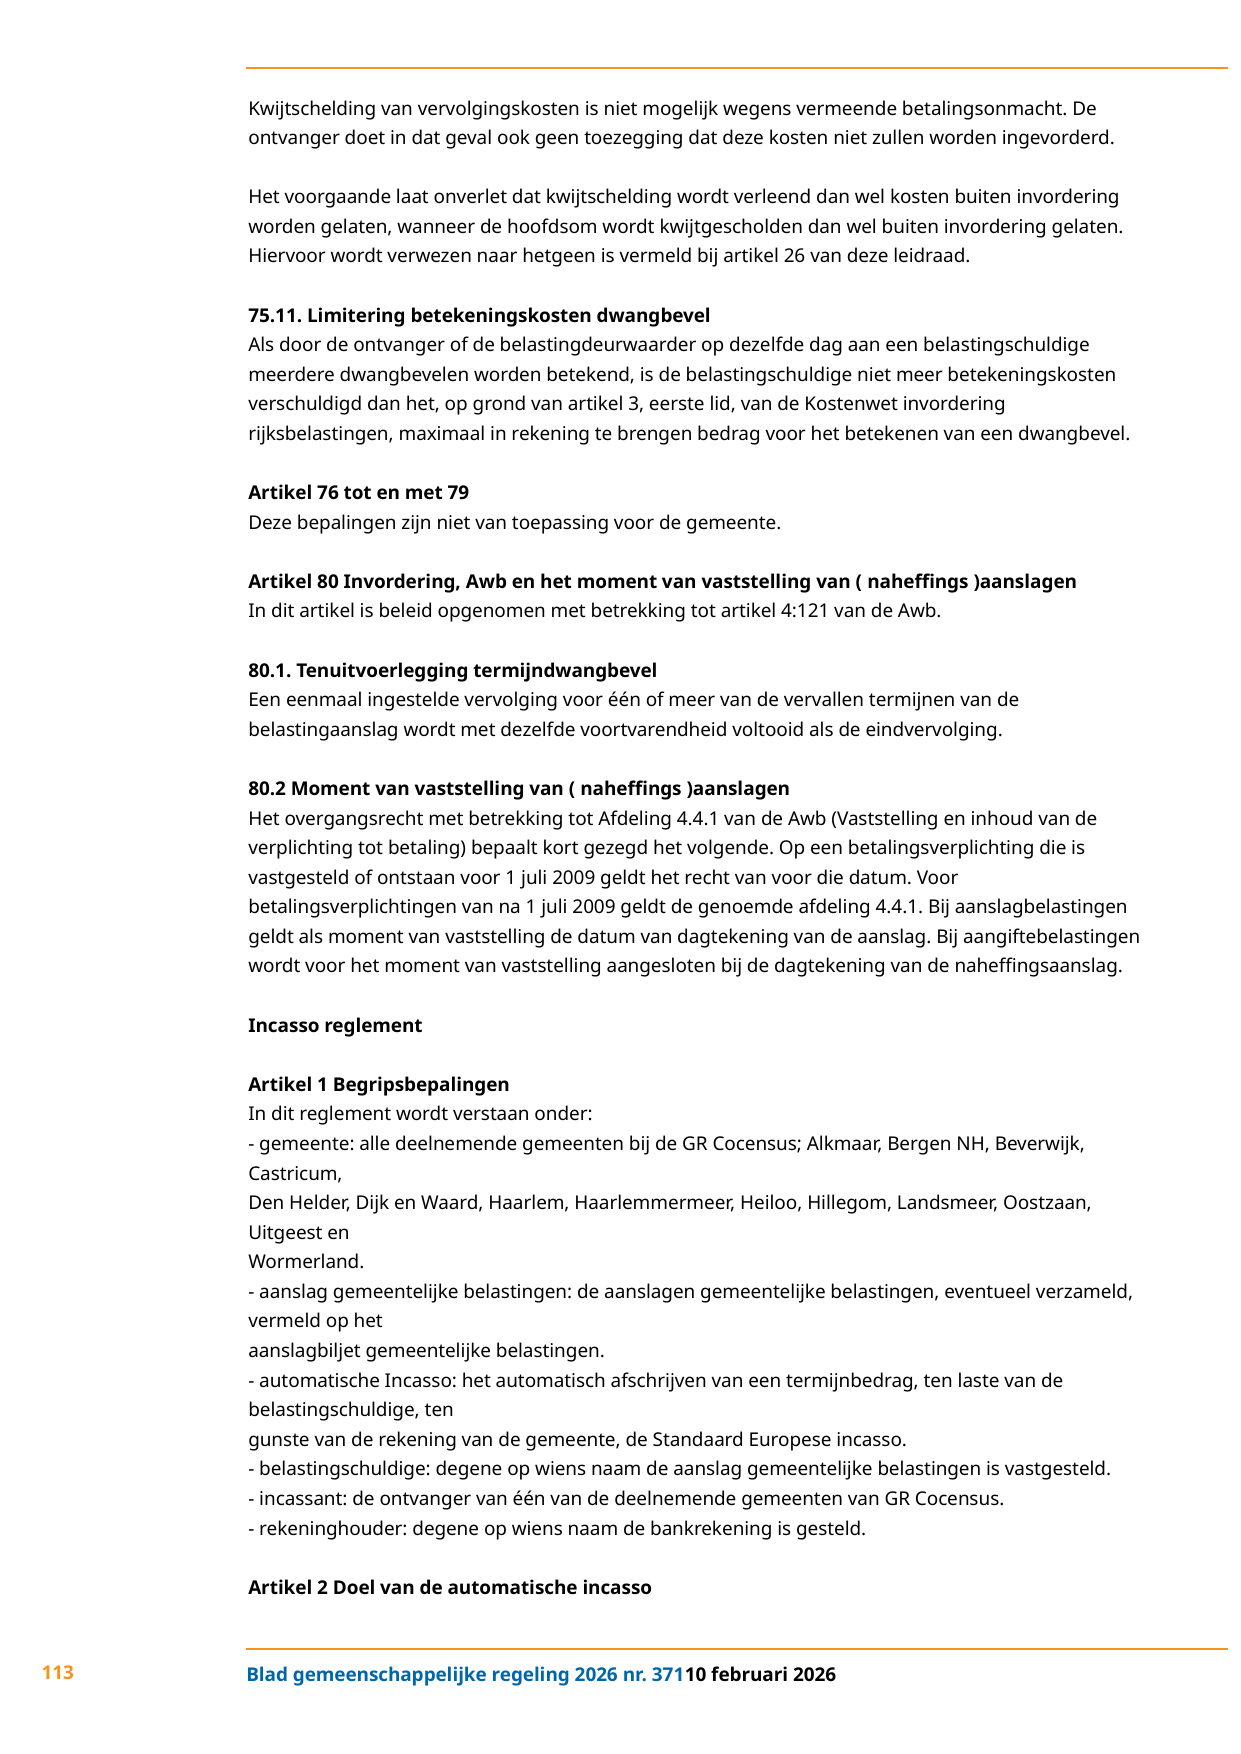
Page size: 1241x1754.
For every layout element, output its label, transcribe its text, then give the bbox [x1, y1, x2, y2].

text Artikel 76 tot en met 79 [248, 479, 1152, 505]
text Het voorgaande laat onverlet dat kwijtschelding wordt verleend dan wel kosten buiten invordering worden gelaten, wanneer de hoofdsom wordt kwijtgescholden dan wel buiten invordering gelaten. Hiervoor wordt verwezen naar hetgeen is vermeld bij artikel 26 van deze leidraad. [248, 183, 1152, 268]
text - automatische Incasso: het automatisch afschrijven van een termijnbedrag, ten laste van de belastingschuldige, ten [248, 1367, 1152, 1422]
text 75.11. Limitering betekeningskosten dwangbevel [248, 302, 1152, 328]
text Kwijtschelding van vervolgingskosten is niet mogelijk wegens vermeende betalingsonmacht. De ontvanger doet in dat geval ook geen toezegging dat deze kosten niet zullen worden ingevorderd. [248, 95, 1152, 150]
text gunste van de rekening van de gemeente, de Standaard Europese incasso. [248, 1426, 1152, 1452]
text - aanslag gemeentelijke belastingen: de aanslagen gemeentelijke belastingen, eventueel verzameld, vermeld op het [248, 1278, 1152, 1333]
text Als door de ontvanger of de belastingdeurwaarder op dezelfde dag aan een belastingschuldige meerdere dwangbevelen worden betekend, is de belastingschuldige niet meer betekeningskosten verschuldigd dan het, op grond van artikel 3, eerste lid, van de Kostenwet invordering rijksbelastingen, maximaal in rekening te brengen bedrag voor het betekenen van een dwangbevel. [248, 331, 1152, 446]
text - belastingschuldige: degene op wiens naam de aanslag gemeentelijke belastingen is vastgesteld. [248, 1456, 1152, 1481]
text Een eenmaal ingestelde vervolging voor één of meer van de vervallen termijnen van de belastingaanslag wordt met dezelfde voortvarendheid voltooid als de eindvervolging. [248, 686, 1152, 742]
text - gemeente: alle deelnemende gemeenten bij de GR Cocensus; Alkmaar, Bergen NH, Beverwijk, Castricum, [248, 1130, 1152, 1186]
text Incasso reglement [248, 1012, 1152, 1038]
text 80.1. Tenuitvoerlegging termijndwangbevel [248, 657, 1152, 683]
text - incassant: de ontvanger van één van de deelnemende gemeenten van GR Cocensus. [248, 1485, 1152, 1511]
text aanslagbiljet gemeentelijke belastingen. [248, 1337, 1152, 1363]
text Artikel 80 Invordering, Awb en het moment van vaststelling van ( naheffings )aanslagen [248, 568, 1152, 594]
text Deze bepalingen zijn niet van toepassing voor de gemeente. [248, 509, 1152, 535]
text In dit artikel is beleid opgenomen met betrekking tot artikel 4:121 van de Awb. [248, 598, 1152, 623]
text 80.2 Moment van vaststelling van ( naheffings )aanslagen [248, 775, 1152, 801]
text Het overgangsrecht met betrekking tot Afdeling 4.4.1 van de Awb (Vaststelling en inhoud van de verplichting tot betaling) bepaalt kort gezegd het volgende. Op een betalingsverplichting die is vastgesteld of ontstaan voor 1 juli 2009 geldt het recht van voor die datum. Voor betalingsverplichtingen van na 1 juli 2009 geldt de genoemde afdeling 4.4.1. Bij aanslagbelastingen geldt als moment van vaststelling de datum van dagtekening van de aanslag. Bij aangiftebelastingen wordt voor het moment van vaststelling aangesloten bij de dagtekening van de naheffingsaanslag. [248, 805, 1152, 978]
text In dit reglement wordt verstaan onder: [248, 1101, 1152, 1126]
text - rekeninghouder: degene op wiens naam de bankrekening is gesteld. [248, 1515, 1152, 1541]
picture [41, 47, 231, 172]
text Wormerland. [248, 1248, 1152, 1274]
text Den Helder, Dijk en Waard, Haarlem, Haarlemmermeer, Heiloo, Hillegom, Landsmeer, Oostzaan, Uitgeest en [248, 1189, 1152, 1245]
text Artikel 1 Begripsbepalingen [248, 1071, 1152, 1097]
text Artikel 2 Doel van de automatische incasso [248, 1574, 1152, 1600]
